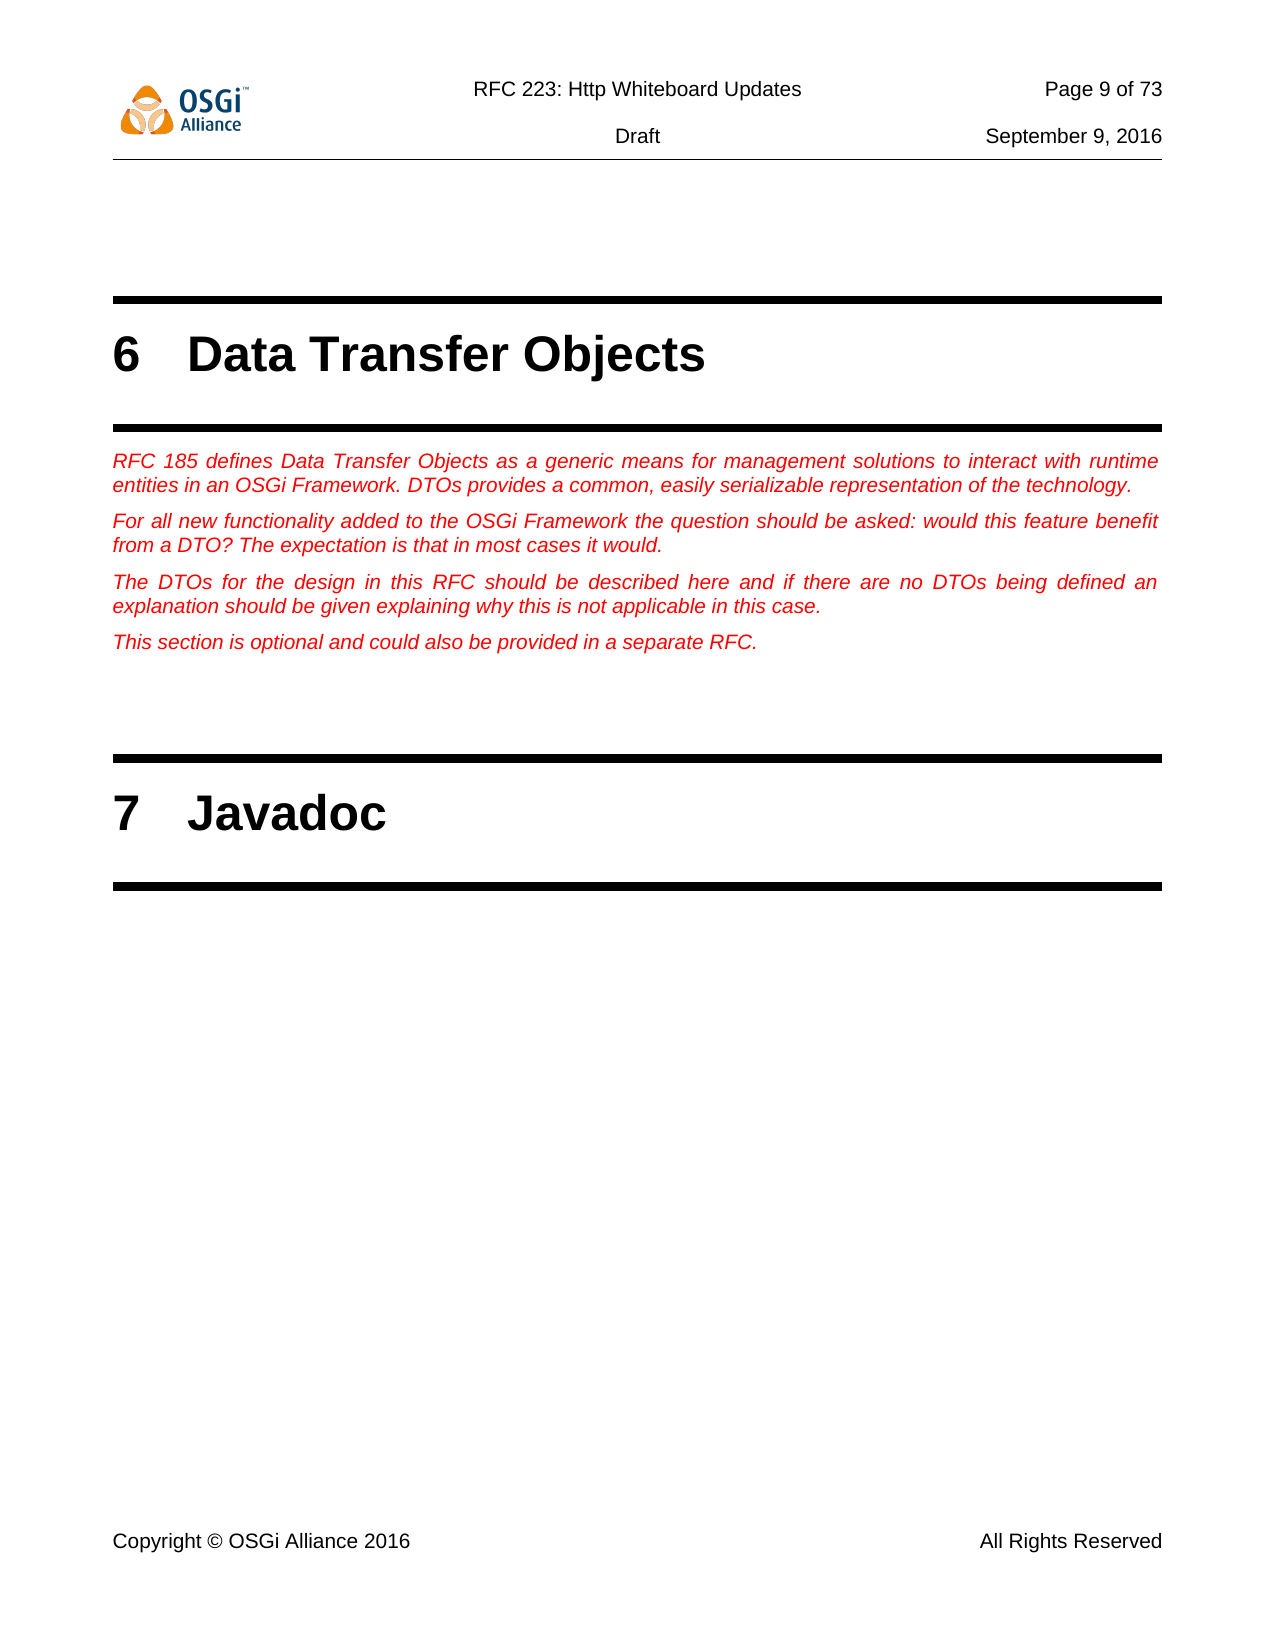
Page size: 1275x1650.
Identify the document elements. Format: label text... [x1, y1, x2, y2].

subtitle Javadoc [112, 755, 1162, 891]
text This section is optional and could also be provided in a separate RFC. [112, 630, 1162, 654]
subtitle Data Transfer Objects [112, 297, 1162, 432]
text RFC 185 defines Data Transfer Objects as a generic means for management solutions to interact with runtime entities in an OSGi Framework. DTOs provides a common, easily serializable representation of the technology. [112, 449, 1162, 497]
text For all new functionality added to the OSGi Framework the question should be asked: would this feature benefit from a DTO? The expectation is that in most cases it would. [112, 509, 1162, 557]
text The DTOs for the design in this RFC should be described here and if there are no DTOs being defined an explanation should be given explaining why this is not applicable in this case. [112, 570, 1162, 618]
picture [113, 78, 257, 142]
